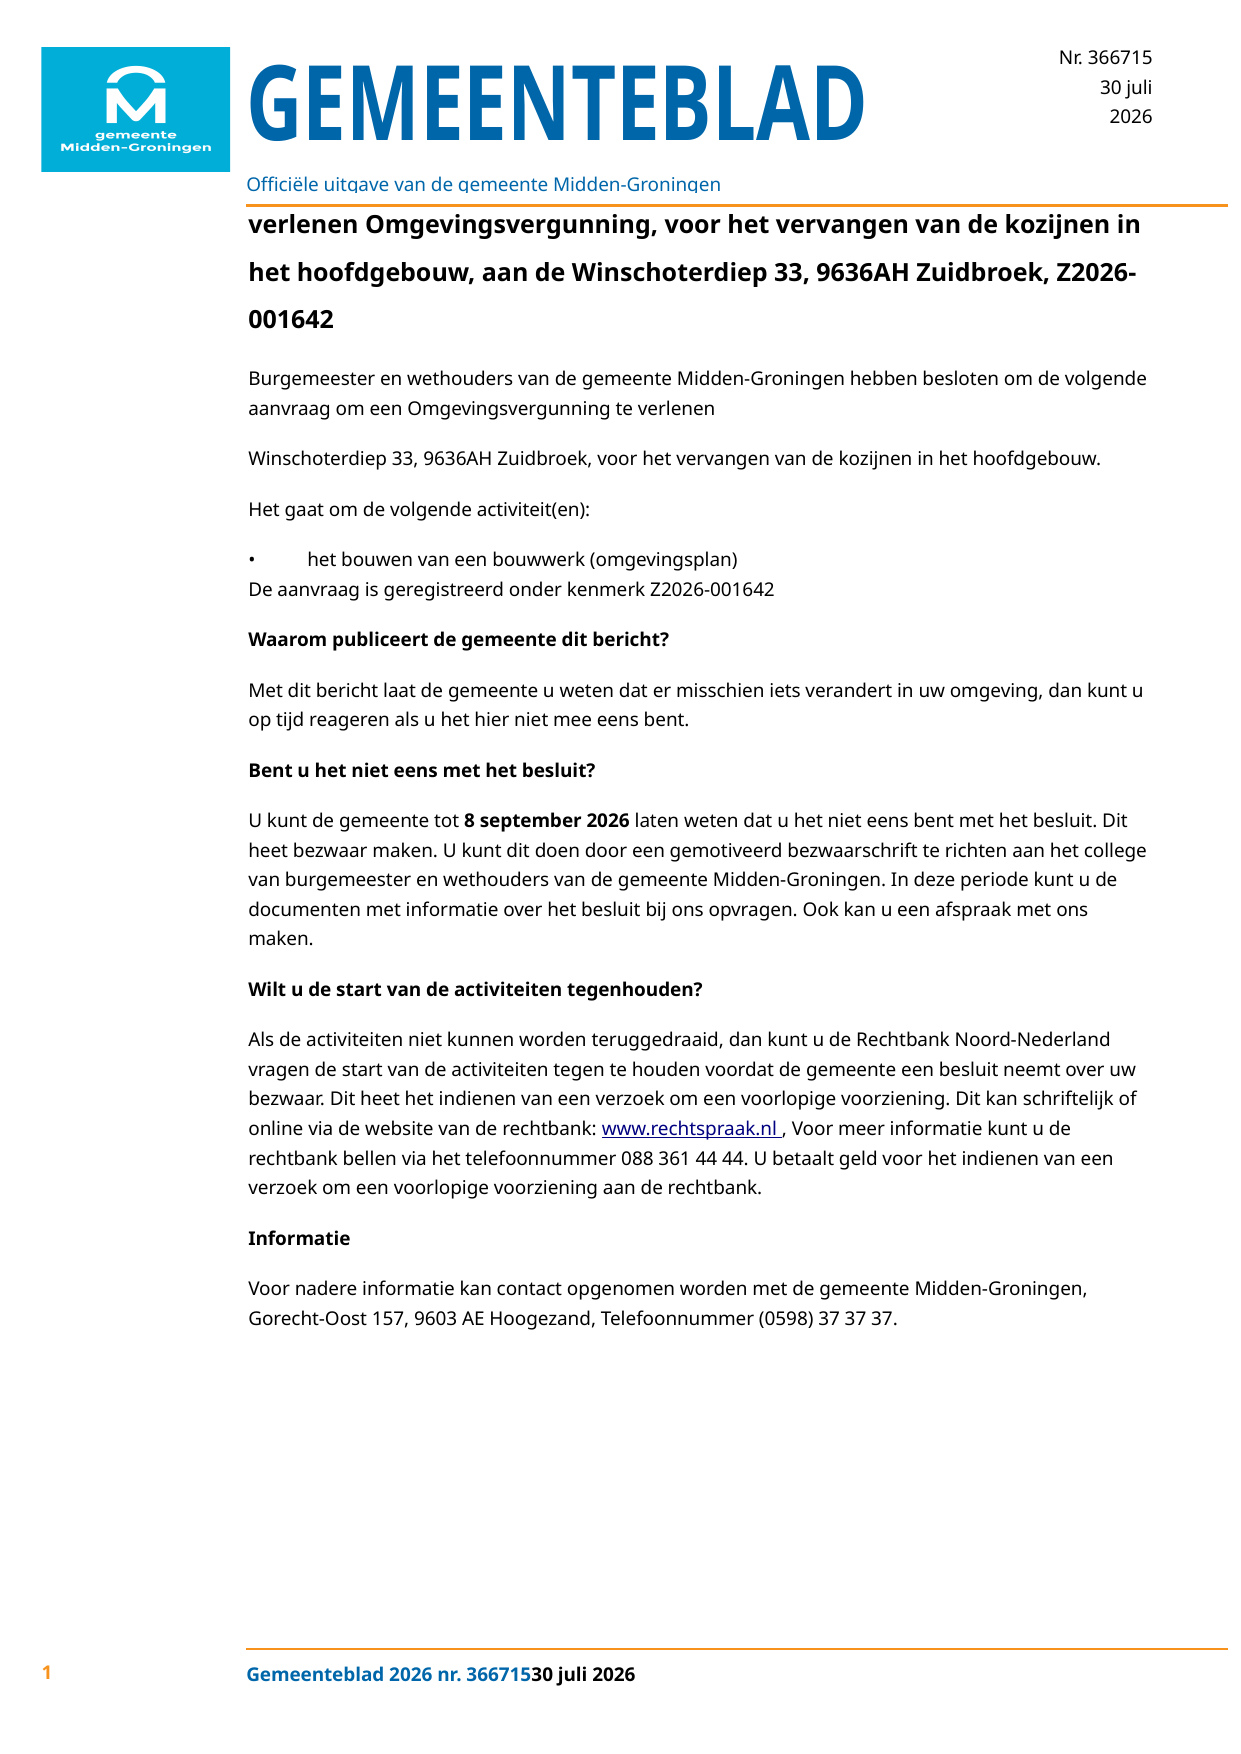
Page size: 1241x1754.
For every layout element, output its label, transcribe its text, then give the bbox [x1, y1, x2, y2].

text Waarom publiceert de gemeente dit bericht? [248, 626, 1152, 652]
text U kunt de gemeente tot 8 september 2026 laten weten dat u het niet eens bent met het besluit. Dit heet bezwaar maken. U kunt dit doen door een gemotiveerd bezwaarschrift te richten aan het college van burgemeester en wethouders van de gemeente Midden-Groningen. In deze periode kunt u de documenten met informatie over het besluit bij ons opvragen. Ook kan u een afspraak met ons maken. [248, 807, 1152, 951]
text Voor nadere informatie kan contact opgenomen worden met de gemeente Midden-Groningen, Gorecht-Oost 157, 9603 AE Hoogezand, Telefoonnummer (0598) 37 37 37. [248, 1275, 1152, 1330]
text Wilt u de start van de activiteiten tegenhouden? [248, 976, 1152, 1002]
text Als de activiteiten niet kunnen worden teruggedraaid, dan kunt u de Rechtbank Noord-Nederland vragen de start van de activiteiten tegen te houden voordat de gemeente een besluit neemt over uw bezwaar. Dit heet het indienen van een verzoek om een voorlopige voorziening. Dit kan schriftelijk of online via de website van de rechtbank: www.rechtspraak.nl , Voor meer informatie kunt u de rechtbank bellen via het telefoonnummer 088 361 44 44. U betaalt geld voor het indienen van een verzoek om een voorlopige voorziening aan de rechtbank. [248, 1026, 1152, 1200]
picture [107, 89, 165, 122]
text Informatie [248, 1225, 1152, 1250]
text Bent u het niet eens met het besluit? [248, 757, 1152, 782]
picture [108, 66, 164, 82]
picture [184, 146, 190, 153]
text verlenen Omgevingsvergunning, voor het vervangen van de kozijnen in het hoofdgebouw, aan de Winschoterdiep 33, 9636AH Zuidbroek, Z2026-001642 [248, 207, 1152, 336]
text Winschoterdiep 33, 9636AH Zuidbroek, voor het vervangen van de kozijnen in het hoofdgebouw. [248, 446, 1152, 471]
list het bouwen van een bouwwerk (omgevingsplan) [248, 546, 1152, 572]
text Het gaat om de volgende activiteit(en): [248, 496, 1152, 522]
text Burgemeester en wethouders van de gemeente Midden-Groningen hebben besloten om de volgende aanvraag om een Omgevingsvergunning te verlenen [248, 366, 1152, 421]
text De aanvraag is geregistreerd onder kenmerk Z2026-001642 [248, 576, 1152, 602]
text Met dit bericht laat de gemeente u weten dat er misschien iets verandert in uw omgeving, dan kunt u op tijd reageren als u het hier niet mee eens bent. [248, 677, 1152, 732]
